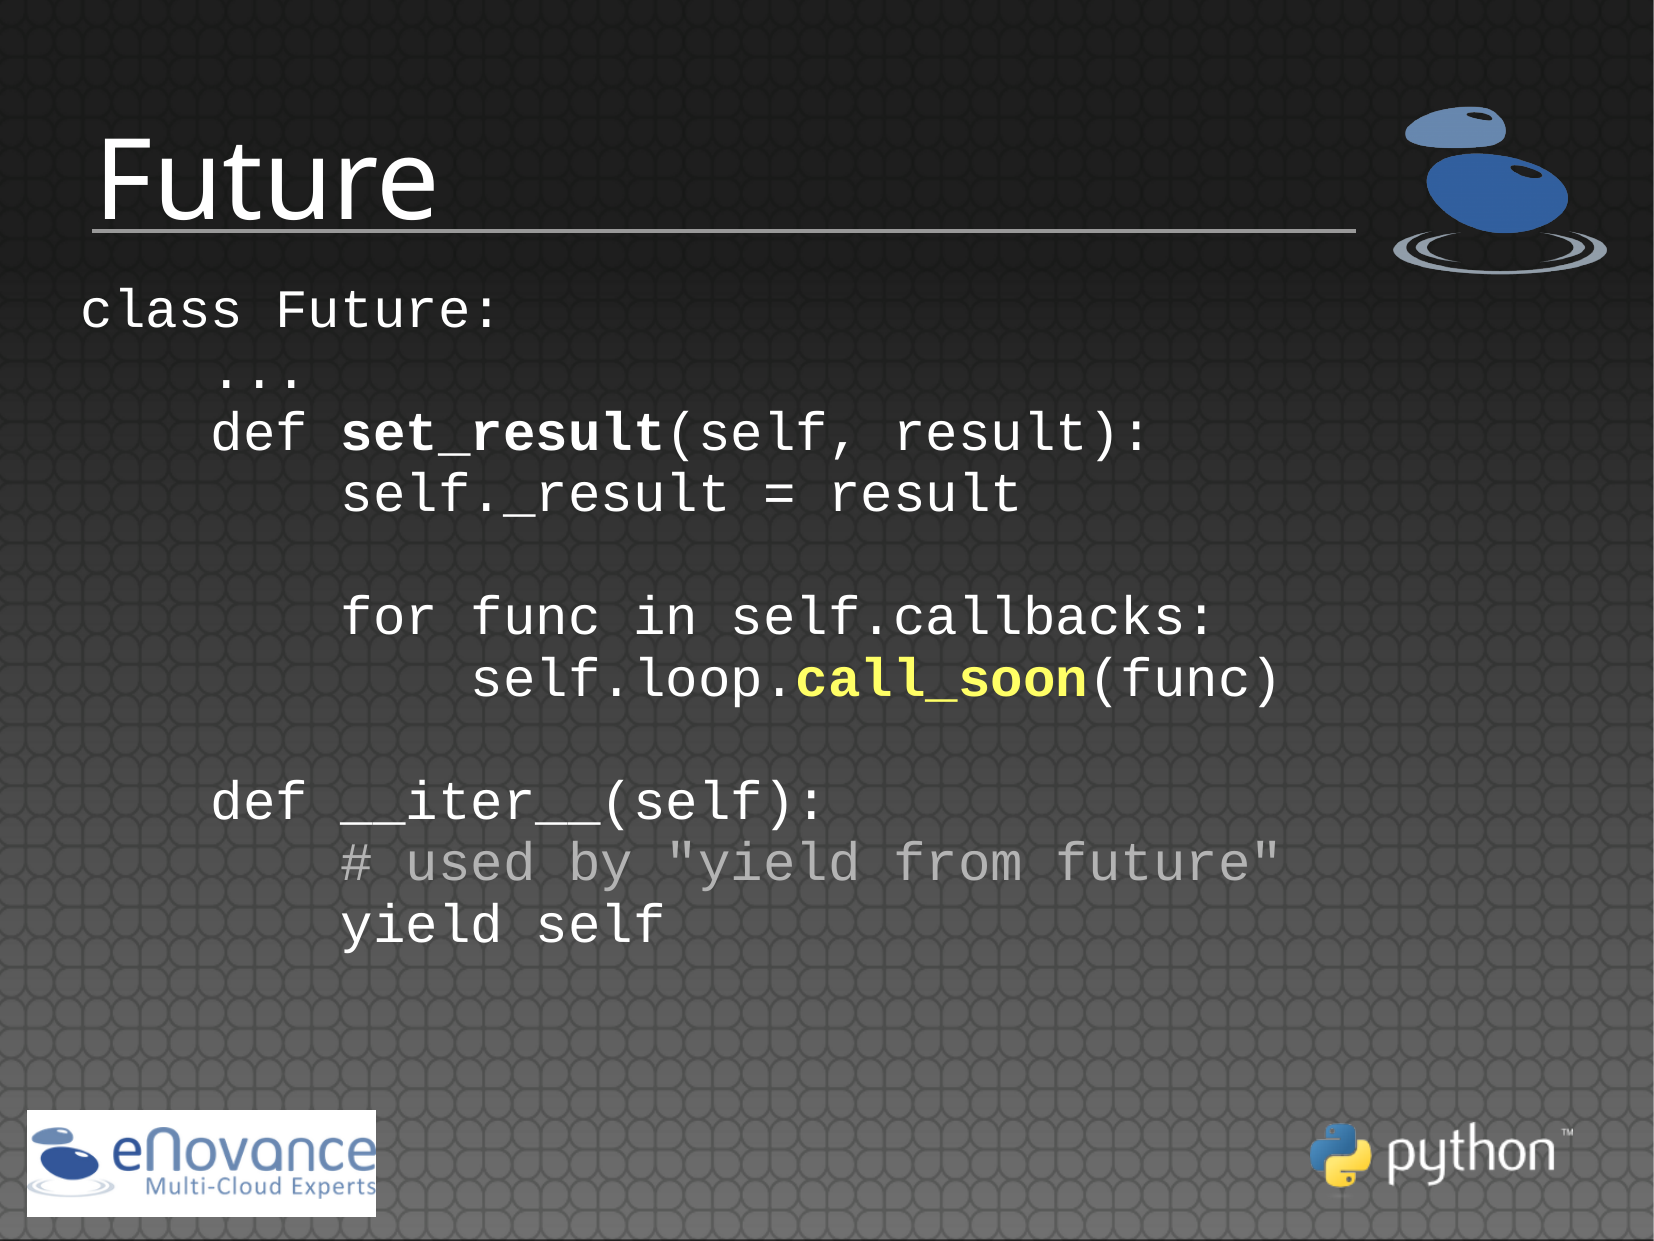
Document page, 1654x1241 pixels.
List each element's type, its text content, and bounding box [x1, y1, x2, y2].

text_box class Future: ... def set_result(self, result): self._result = result for func in self.callbacks: self.loop.call_soon(func) def __iter__(self): # used by "yield from future" yield self [66, 274, 1299, 966]
title Future [94, 100, 1426, 251]
picture [0, 0, 1654, 1241]
